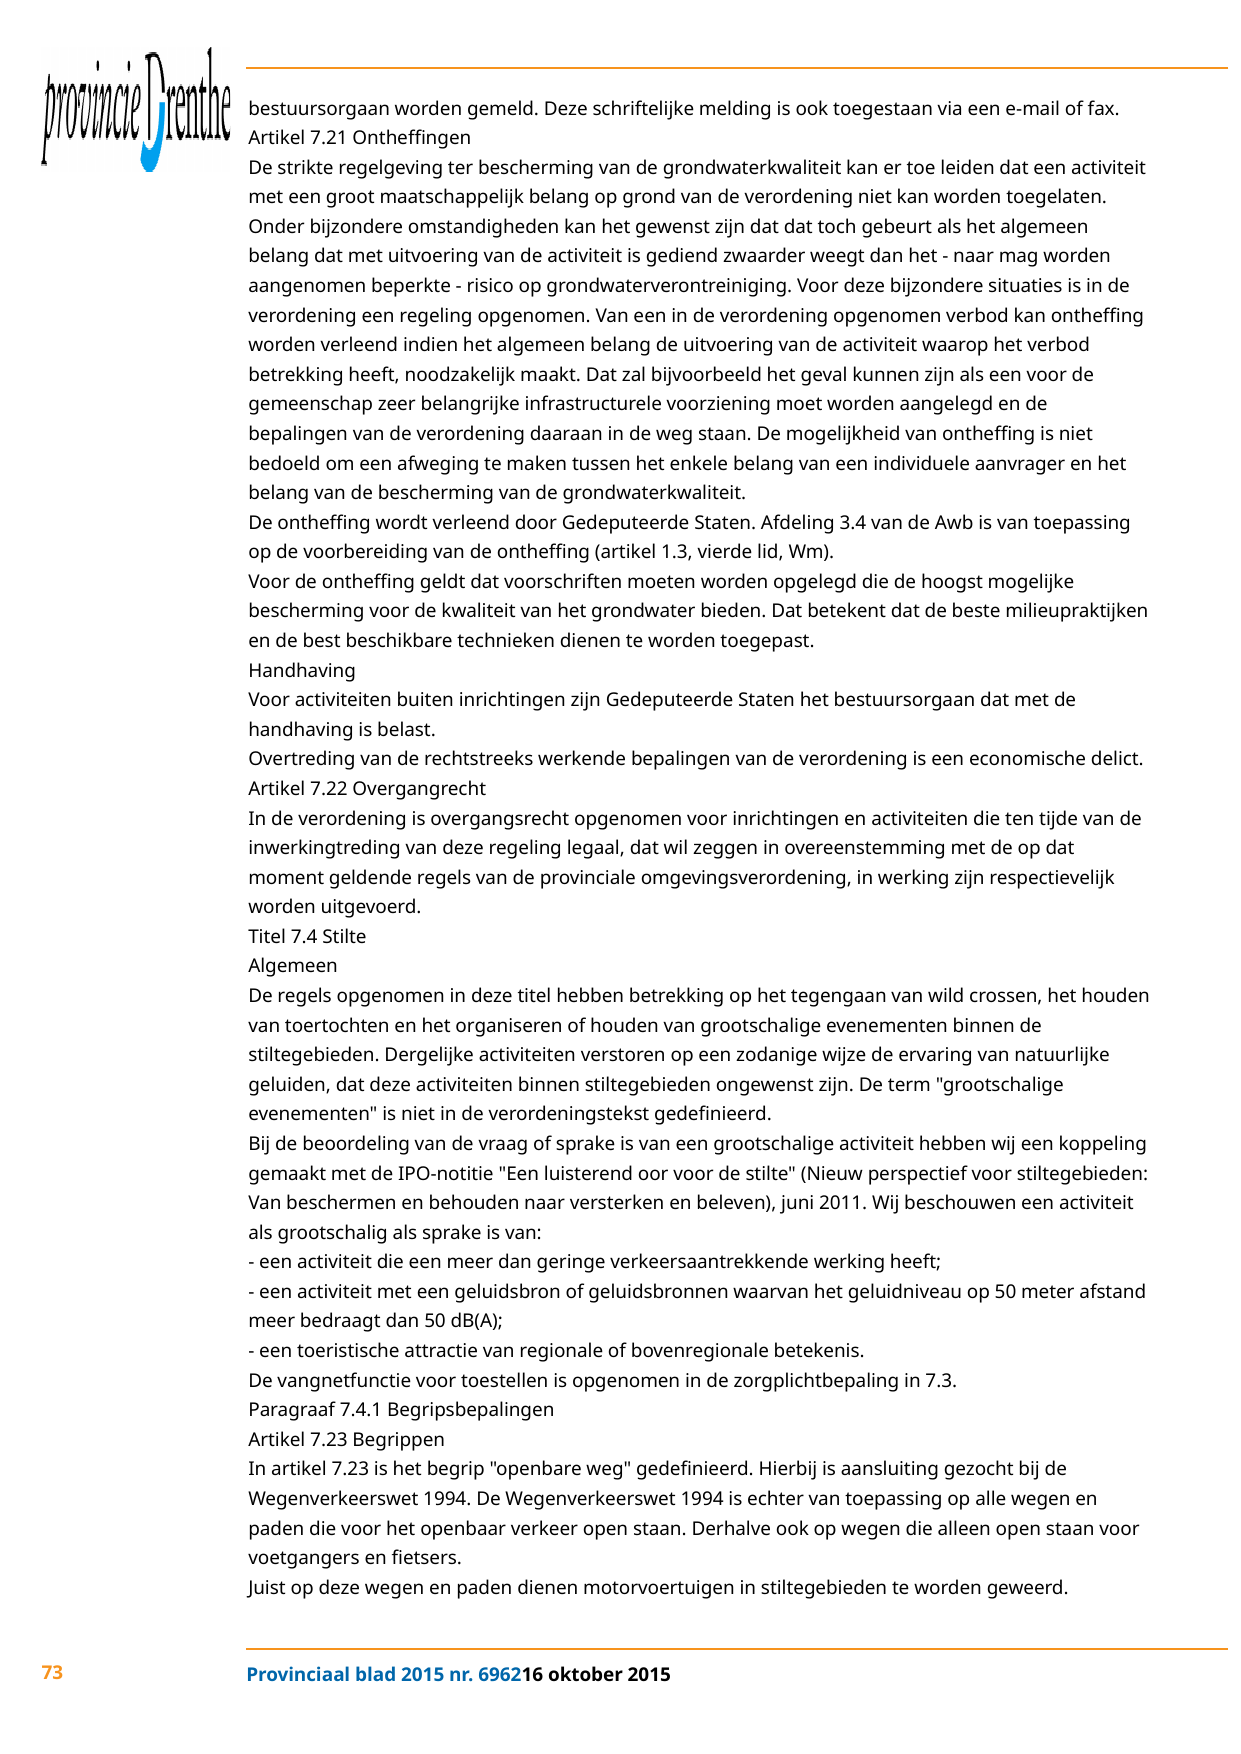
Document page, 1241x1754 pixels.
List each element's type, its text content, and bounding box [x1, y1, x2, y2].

text Overtreding van de rechtstreeks werkende bepalingen van de verordening is een economische delict. [248, 746, 1152, 771]
text Paragraaf 7.4.1 Begripsbepalingen [248, 1396, 1152, 1422]
picture [41, 47, 231, 172]
text De vangnetfunctie voor toestellen is opgenomen in de zorgplichtbepaling in 7.3. [248, 1367, 1152, 1393]
text Juist op deze wegen en paden dienen motorvoertuigen in stiltegebieden te worden geweerd. [248, 1574, 1152, 1600]
text In artikel 7.23 is het begrip "openbare weg" gedefinieerd. Hierbij is aansluiting gezocht bij de Wegenverkeerswet 1994. De Wegenverkeerswet 1994 is echter van toepassing op alle wegen en paden die voor het openbaar verkeer open staan. Derhalve ook op wegen die alleen open staan voor voetgangers en fietsers. [248, 1456, 1152, 1570]
text Voor de ontheffing geldt dat voorschriften moeten worden opgelegd die de hoogst mogelijke bescherming voor de kwaliteit van het grondwater bieden. Dat betekent dat de beste milieupraktijken en de best beschikbare technieken dienen te worden toegepast. [248, 568, 1152, 653]
text Handhaving [248, 657, 1152, 683]
text bestuursorgaan worden gemeld. Deze schriftelijke melding is ook toegestaan via een e-mail of fax. [248, 95, 1152, 121]
text De strikte regelgeving ter bescherming van de grondwaterkwaliteit kan er toe leiden dat een activiteit met een groot maatschappelijk belang op grond van de verordening niet kan worden toegelaten. Onder bijzondere omstandigheden kan het gewenst zijn dat dat toch gebeurt als het algemeen belang dat met uitvoering van de activiteit is gediend zwaarder weegt dan het - naar mag worden aangenomen beperkte - risico op grondwaterverontreiniging. Voor deze bijzondere situaties is in de verordening een regeling opgenomen. Van een in de verordening opgenomen verbod kan ontheffing worden verleend indien het algemeen belang de uitvoering van de activiteit waarop het verbod betrekking heeft, noodzakelijk maakt. Dat zal bijvoorbeeld het geval kunnen zijn als een voor de gemeenschap zeer belangrijke infrastructurele voorziening moet worden aangelegd en de bepalingen van de verordening daaraan in de weg staan. De mogelijkheid van ontheffing is niet bedoeld om een afweging te maken tussen het enkele belang van een individuele aanvrager en het belang van de bescherming van de grondwaterkwaliteit. [248, 154, 1152, 505]
text - een toeristische attractie van regionale of bovenregionale betekenis. [248, 1337, 1152, 1363]
text Algemeen [248, 953, 1152, 978]
text - een activiteit die een meer dan geringe verkeersaantrekkende werking heeft; [248, 1248, 1152, 1274]
text Voor activiteiten buiten inrichtingen zijn Gedeputeerde Staten het bestuursorgaan dat met de handhaving is belast. [248, 686, 1152, 742]
text In de verordening is overgangsrecht opgenomen voor inrichtingen en activiteiten die ten tijde van de inwerkingtreding van deze regeling legaal, dat wil zeggen in overeenstemming met de op dat moment geldende regels van de provinciale omgevingsverordening, in werking zijn respectievelijk worden uitgevoerd. [248, 805, 1152, 919]
text Bij de beoordeling van de vraag of sprake is van een grootschalige activiteit hebben wij een koppeling gemaakt met de IPO-notitie "Een luisterend oor voor de stilte" (Nieuw perspectief voor stiltegebieden: Van beschermen en behouden naar versterken en beleven), juni 2011. Wij beschouwen een activiteit als grootschalig als sprake is van: [248, 1130, 1152, 1245]
text Artikel 7.22 Overgangrecht [248, 775, 1152, 801]
text - een activiteit met een geluidsbron of geluidsbronnen waarvan het geluidniveau op 50 meter afstand meer bedraagt dan 50 dB(A); [248, 1278, 1152, 1333]
text Titel 7.4 Stilte [248, 923, 1152, 949]
text De ontheffing wordt verleend door Gedeputeerde Staten. Afdeling 3.4 van de Awb is van toepassing op de voorbereiding van de ontheffing (artikel 1.3, vierde lid, Wm). [248, 509, 1152, 564]
text De regels opgenomen in deze titel hebben betrekking op het tegengaan van wild crossen, het houden van toertochten en het organiseren of houden van grootschalige evenementen binnen de stiltegebieden. Dergelijke activiteiten verstoren op een zodanige wijze de ervaring van natuurlijke geluiden, dat deze activiteiten binnen stiltegebieden ongewenst zijn. De term "grootschalige evenementen" is niet in de verordeningstekst gedefinieerd. [248, 982, 1152, 1126]
text Artikel 7.23 Begrippen [248, 1426, 1152, 1452]
text Artikel 7.21 Ontheffingen [248, 124, 1152, 150]
